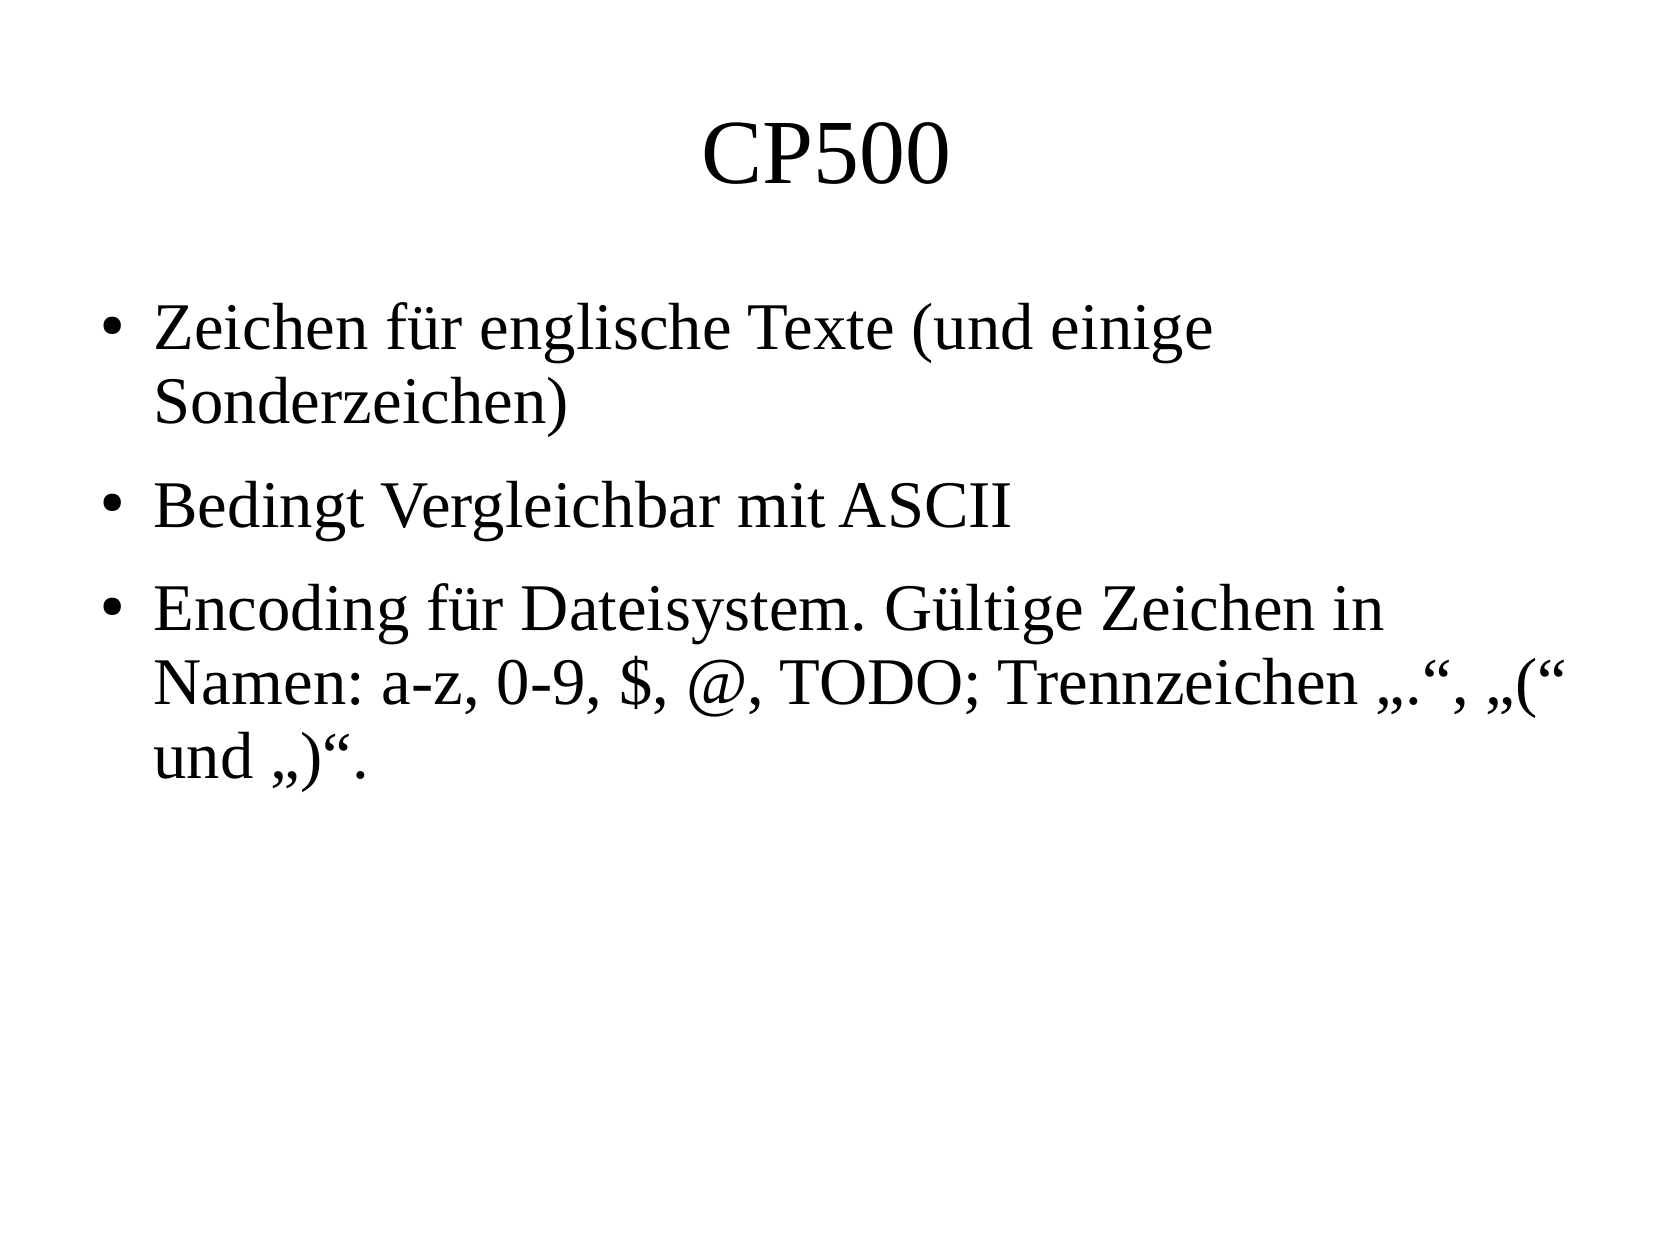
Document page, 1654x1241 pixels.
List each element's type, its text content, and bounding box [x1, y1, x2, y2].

title CP500 [82, 49, 1571, 257]
list Zeichen für englische Texte (und einige Sonderzeichen) Bedingt Vergleichbar mit ASCII Encoding für Dateisystem. Gültige Zeichen in Namen: a-z, 0-9, $, @, TODO; Trennzeichen „.“, „(“ und „)“. [82, 290, 1571, 1010]
